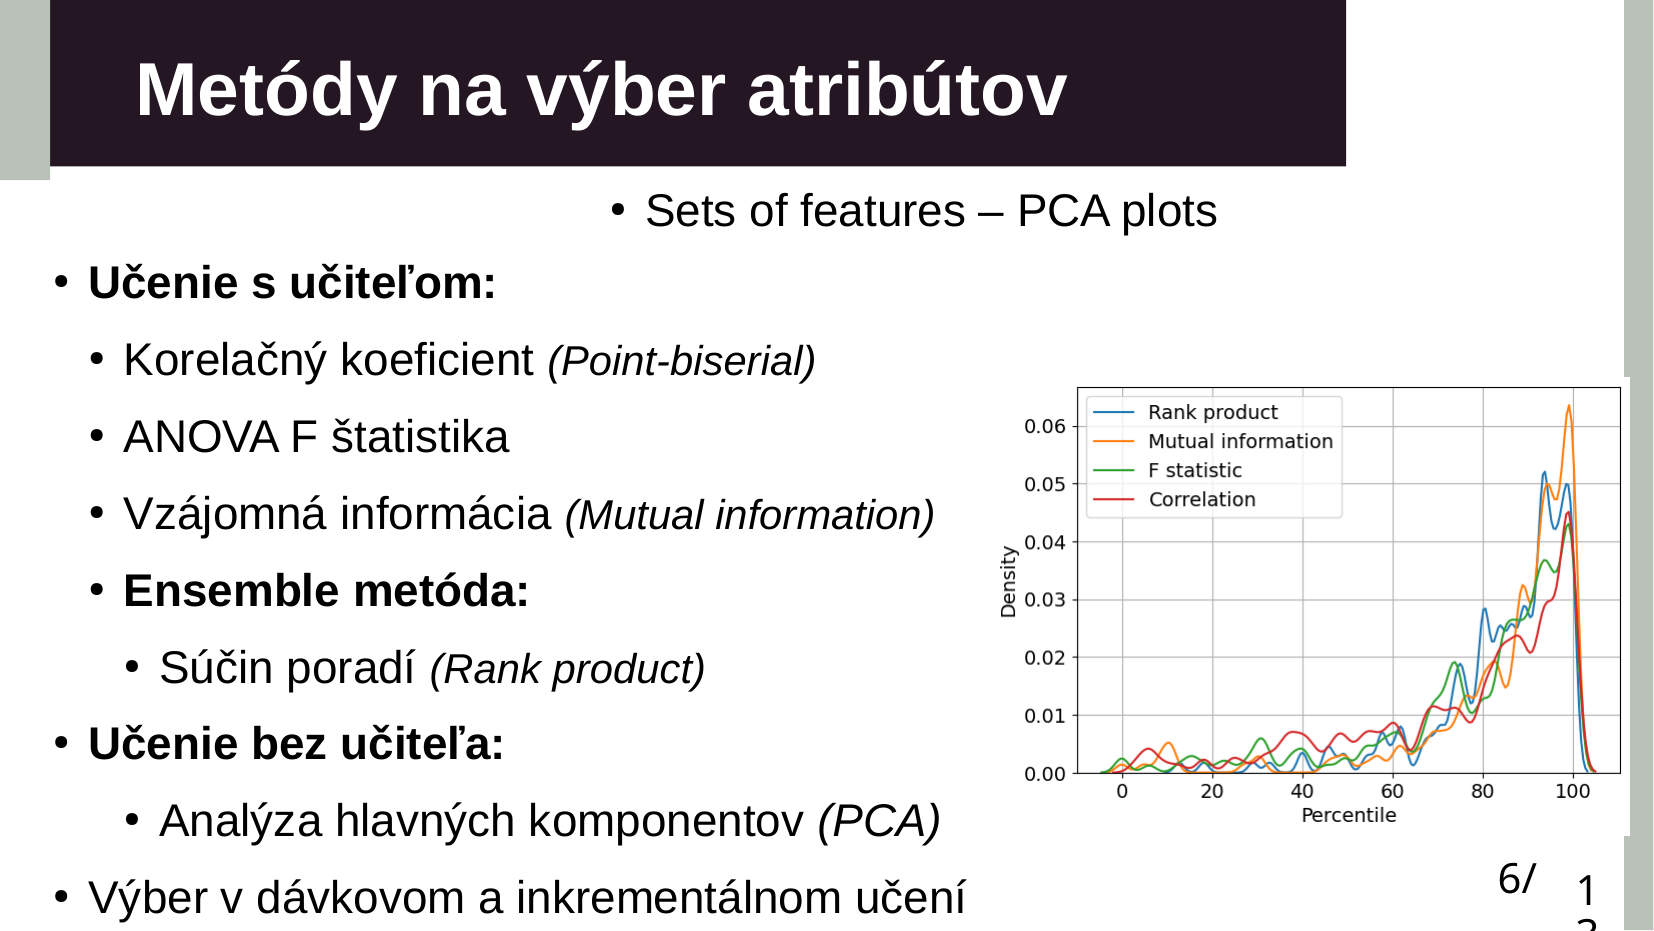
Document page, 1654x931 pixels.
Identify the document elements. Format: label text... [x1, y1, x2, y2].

text_box [1624, 0, 1654, 101]
text_box [1624, 345, 1654, 931]
text_box <číslo>/ [1524, 841, 1624, 916]
text_box Sets of features – PCA plots [595, 101, 1654, 345]
title Metódy na výber atribútov [135, 47, 1288, 198]
picture [989, 377, 1630, 836]
text_box 13 [1560, 916, 1624, 928]
text_box Učenie s učiteľom: Korelačný koeficient (Point-biserial) ANOVA F štatistika Vzájomná informácia (Mutual information) Ensemble metóda: Súčin poradí (Rank product) Učenie bez učiteľa: Analýza hlavných komponentov (PCA) Výber v dávkovom a inkrementálnom učení [38, 224, 984, 912]
text_box [0, 0, 1347, 181]
